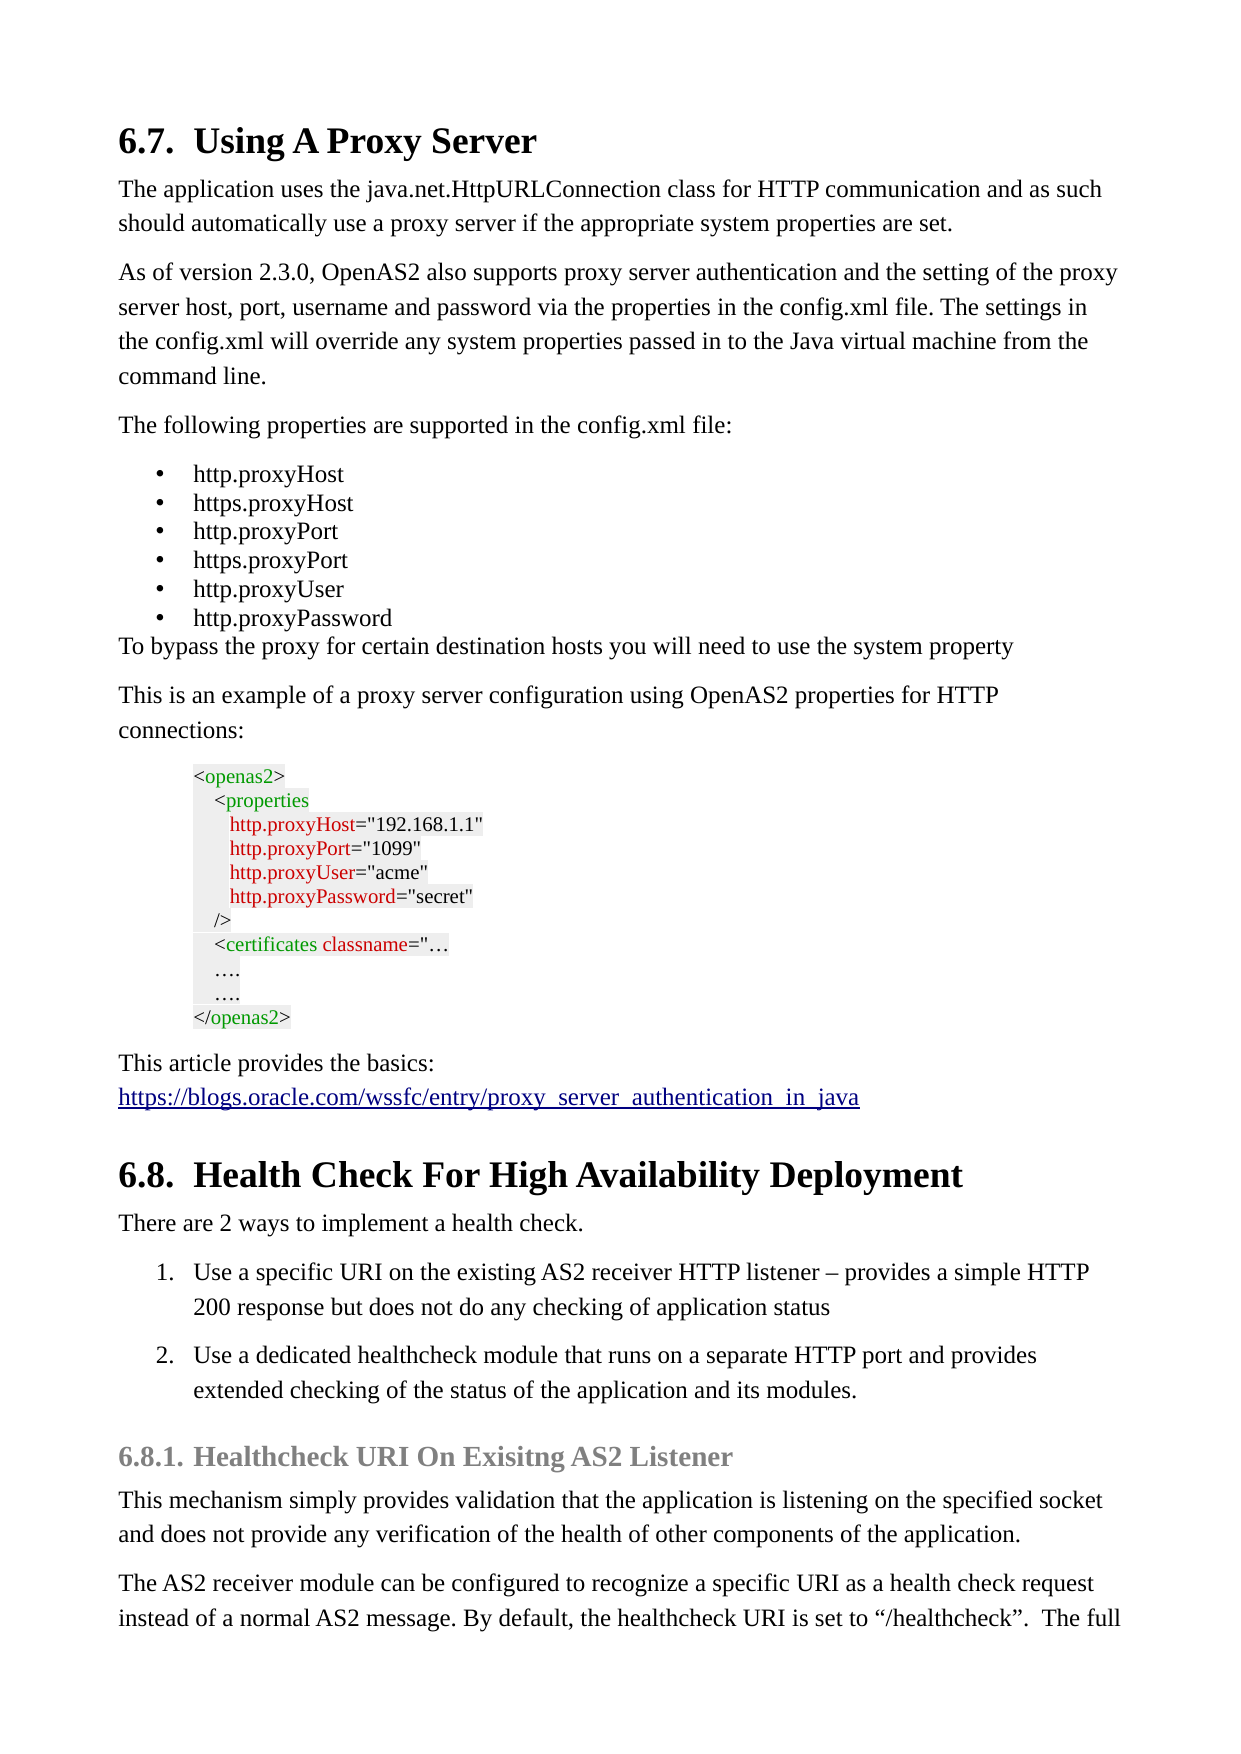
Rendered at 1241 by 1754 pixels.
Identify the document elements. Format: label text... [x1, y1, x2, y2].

text <openas2> [193, 764, 1122, 788]
text This mechanism simply provides validation that the application is listening on the specified socket and does not provide any verification of the health of other components of the application. [118, 1485, 1122, 1548]
text As of version 2.3.0, OpenAS2 also supports proxy server authentication and the setting of the proxy server host, port, username and password via the properties in the config.xml file. The settings in the config.xml will override any system properties passed in to the Java virtual machine from the command line. [118, 257, 1122, 389]
text http.proxyPassword="secret" [193, 884, 1122, 908]
list Use a dedicated healthcheck module that runs on a separate HTTP port and provides extended checking of the status of the application and its modules. [156, 1341, 1122, 1404]
text …. [193, 981, 1122, 1004]
text http.proxyPort="1099" [193, 836, 1122, 860]
list http.proxyUser [156, 574, 1122, 603]
text This is an example of a proxy server configuration using OpenAS2 properties for HTTP connections: [118, 680, 1122, 744]
text This article provides the basics: https://blogs.oracle.com/wssfc/entry/proxy_server_authentication_in_java [118, 1048, 1122, 1111]
text http.proxyUser="acme" [193, 860, 1122, 884]
subtitle Healthcheck URI On Exisitng AS2 Listener [118, 1439, 1122, 1472]
text The AS2 receiver module can be configured to recognize a specific URI as a health check request instead of a normal AS2 message. By default, the healthcheck URI is set to “/healthcheck”. The full [118, 1568, 1122, 1632]
subtitle Using A Proxy Server [118, 118, 1122, 161]
list http.proxyPort [156, 516, 1122, 545]
text http.proxyHost="192.168.1.1" [193, 812, 1122, 836]
text <certificates classname="… [193, 932, 1122, 956]
text The following properties are supported in the config.xml file: [118, 410, 1122, 438]
list https.proxyPort [156, 545, 1122, 574]
text /> [193, 908, 1122, 932]
text The application uses the java.net.HttpURLConnection class for HTTP communication and as such should automatically use a proxy server if the appropriate system properties are set. [118, 174, 1122, 237]
text There are 2 ways to implement a health check. [118, 1208, 1122, 1237]
text <properties [193, 788, 1122, 812]
text </openas2> [193, 1004, 1122, 1029]
text …. [193, 956, 1122, 981]
list http.proxyHost [156, 459, 1122, 488]
list Use a specific URI on the existing AS2 receiver HTTP listener – provides a simple HTTP 200 response but does not do any checking of application status [156, 1257, 1122, 1320]
text To bypass the proxy for certain destination hosts you will need to use the system property [118, 631, 1122, 660]
list https.proxyHost [156, 488, 1122, 516]
subtitle Health Check For High Availability Deployment [118, 1152, 1122, 1196]
list http.proxyPassword [156, 603, 1122, 631]
